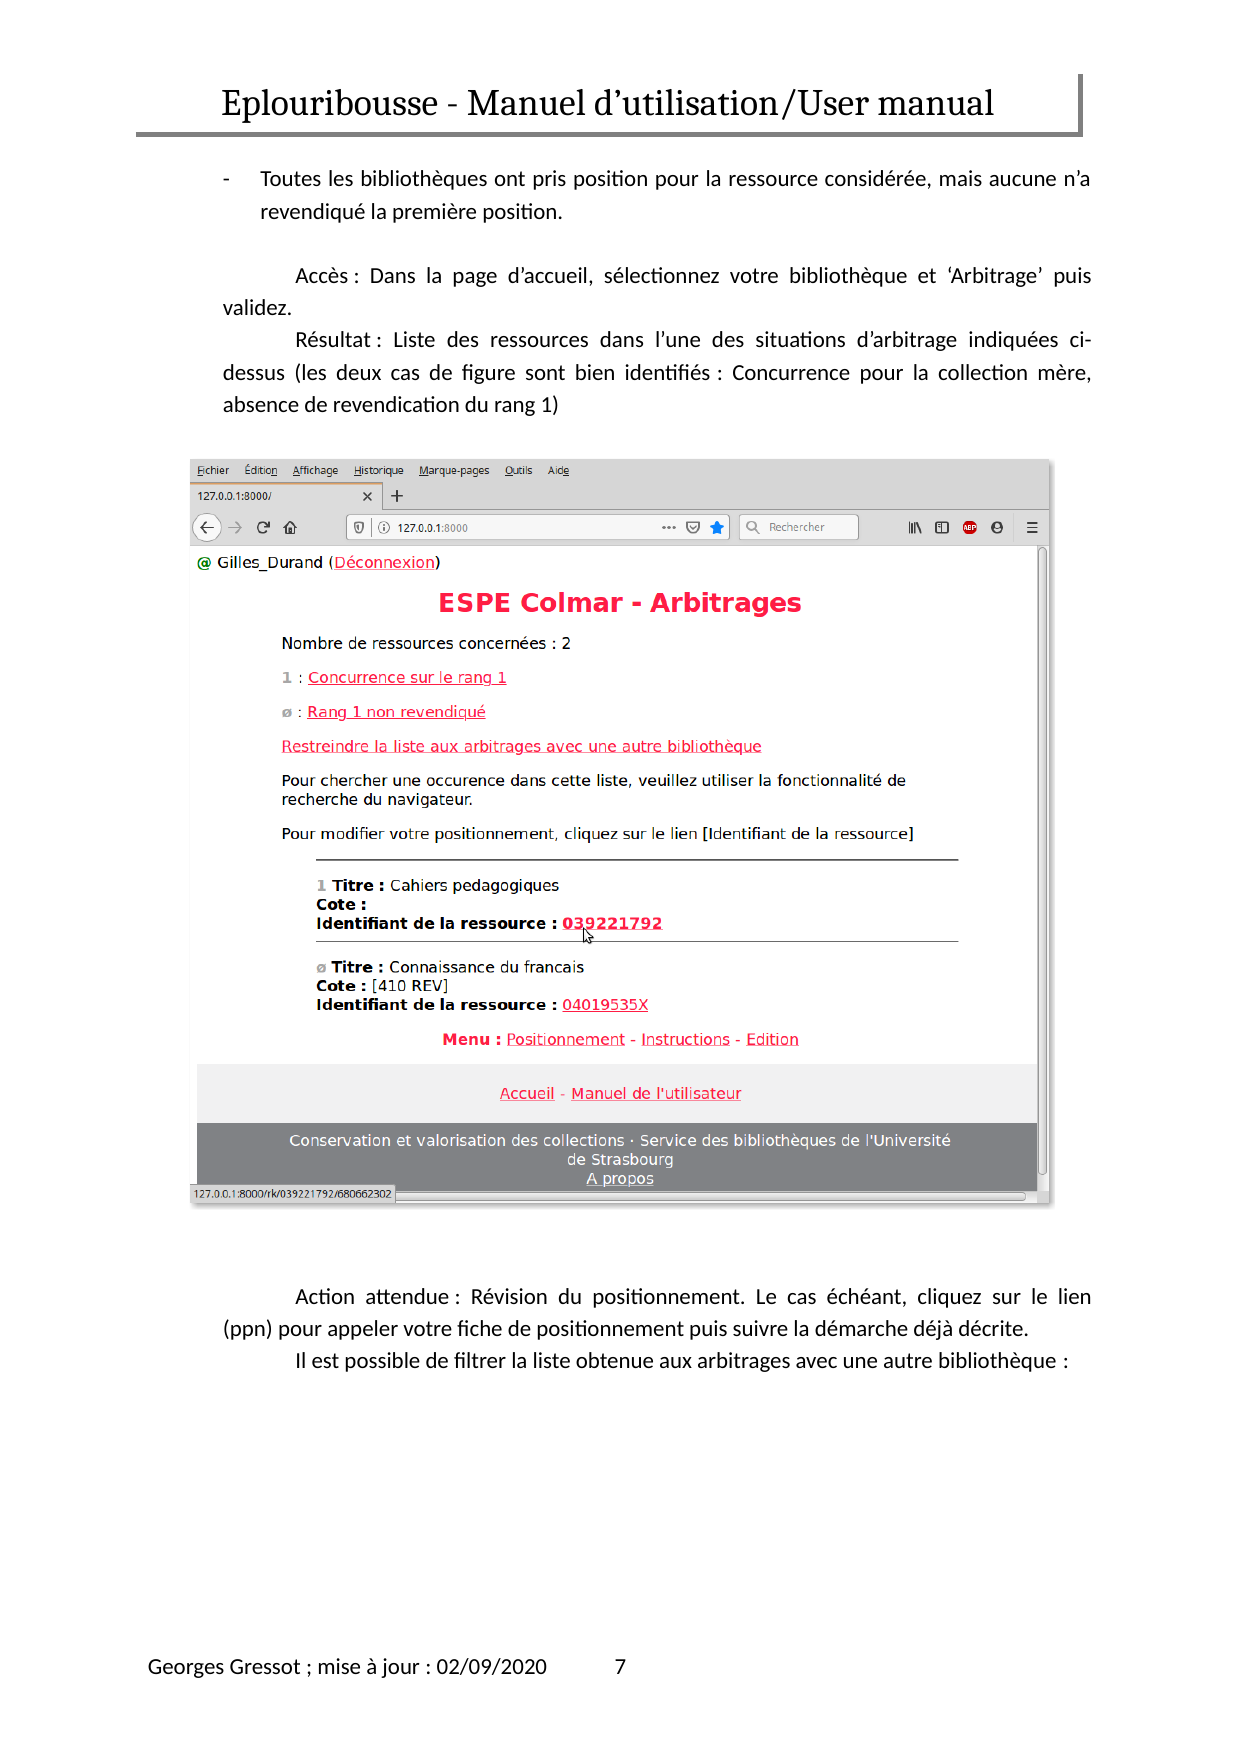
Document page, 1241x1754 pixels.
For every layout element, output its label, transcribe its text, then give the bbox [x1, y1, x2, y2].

list Il est possible de filtrer la liste obtenue aux arbitrages avec une autre bibliothèque : [223, 1346, 1093, 1374]
list Toutes les bibliothèques ont pris position pour la ressource considérée, mais aucune n’a revendiqué la première position. [223, 164, 1093, 225]
list Accès : Dans la page d’accueil, sélectionnez votre bibliothèque et ‘Arbitrage’ puis validez. [223, 261, 1093, 321]
list Action attendue : Révision du positionnement. Le cas échéant, cliquez sur le lien (ppn) pour appeler votre fiche de positionnement puis suivre la démarche déjà décrite. [223, 1282, 1093, 1342]
list Résultat : Liste des ressources dans l’une des situations d’arbitrage indiquées ci-dessus (les deux cas de figure sont bien identifiés : Concurrence pour la collection mère, absence de revendication du rang 1) [223, 326, 1093, 418]
picture [185, 454, 1055, 1210]
